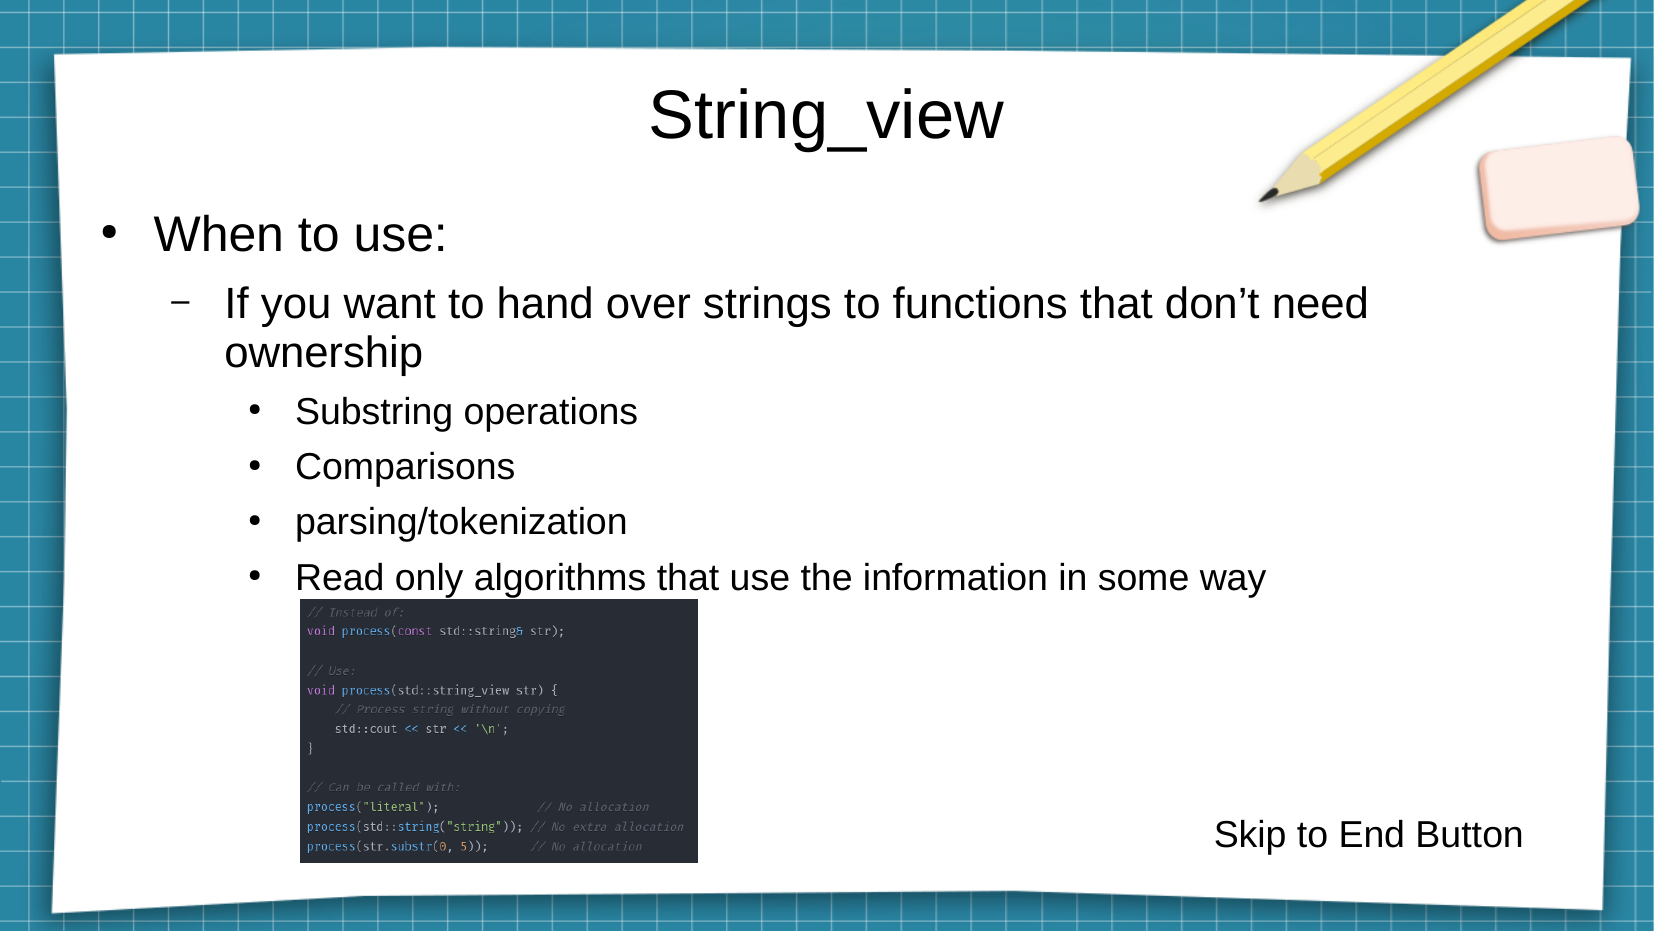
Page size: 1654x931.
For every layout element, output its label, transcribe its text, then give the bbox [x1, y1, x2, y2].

picture [0, 0, 1654, 931]
text_box Skip to End Button [1162, 805, 1576, 863]
title String_view [82, 37, 1571, 193]
list When to use: If you want to hand over strings to functions that don’t need ownership Substring operations Comparisons parsing/tokenization Read only algorithms that use the information in some way [82, 205, 1571, 746]
